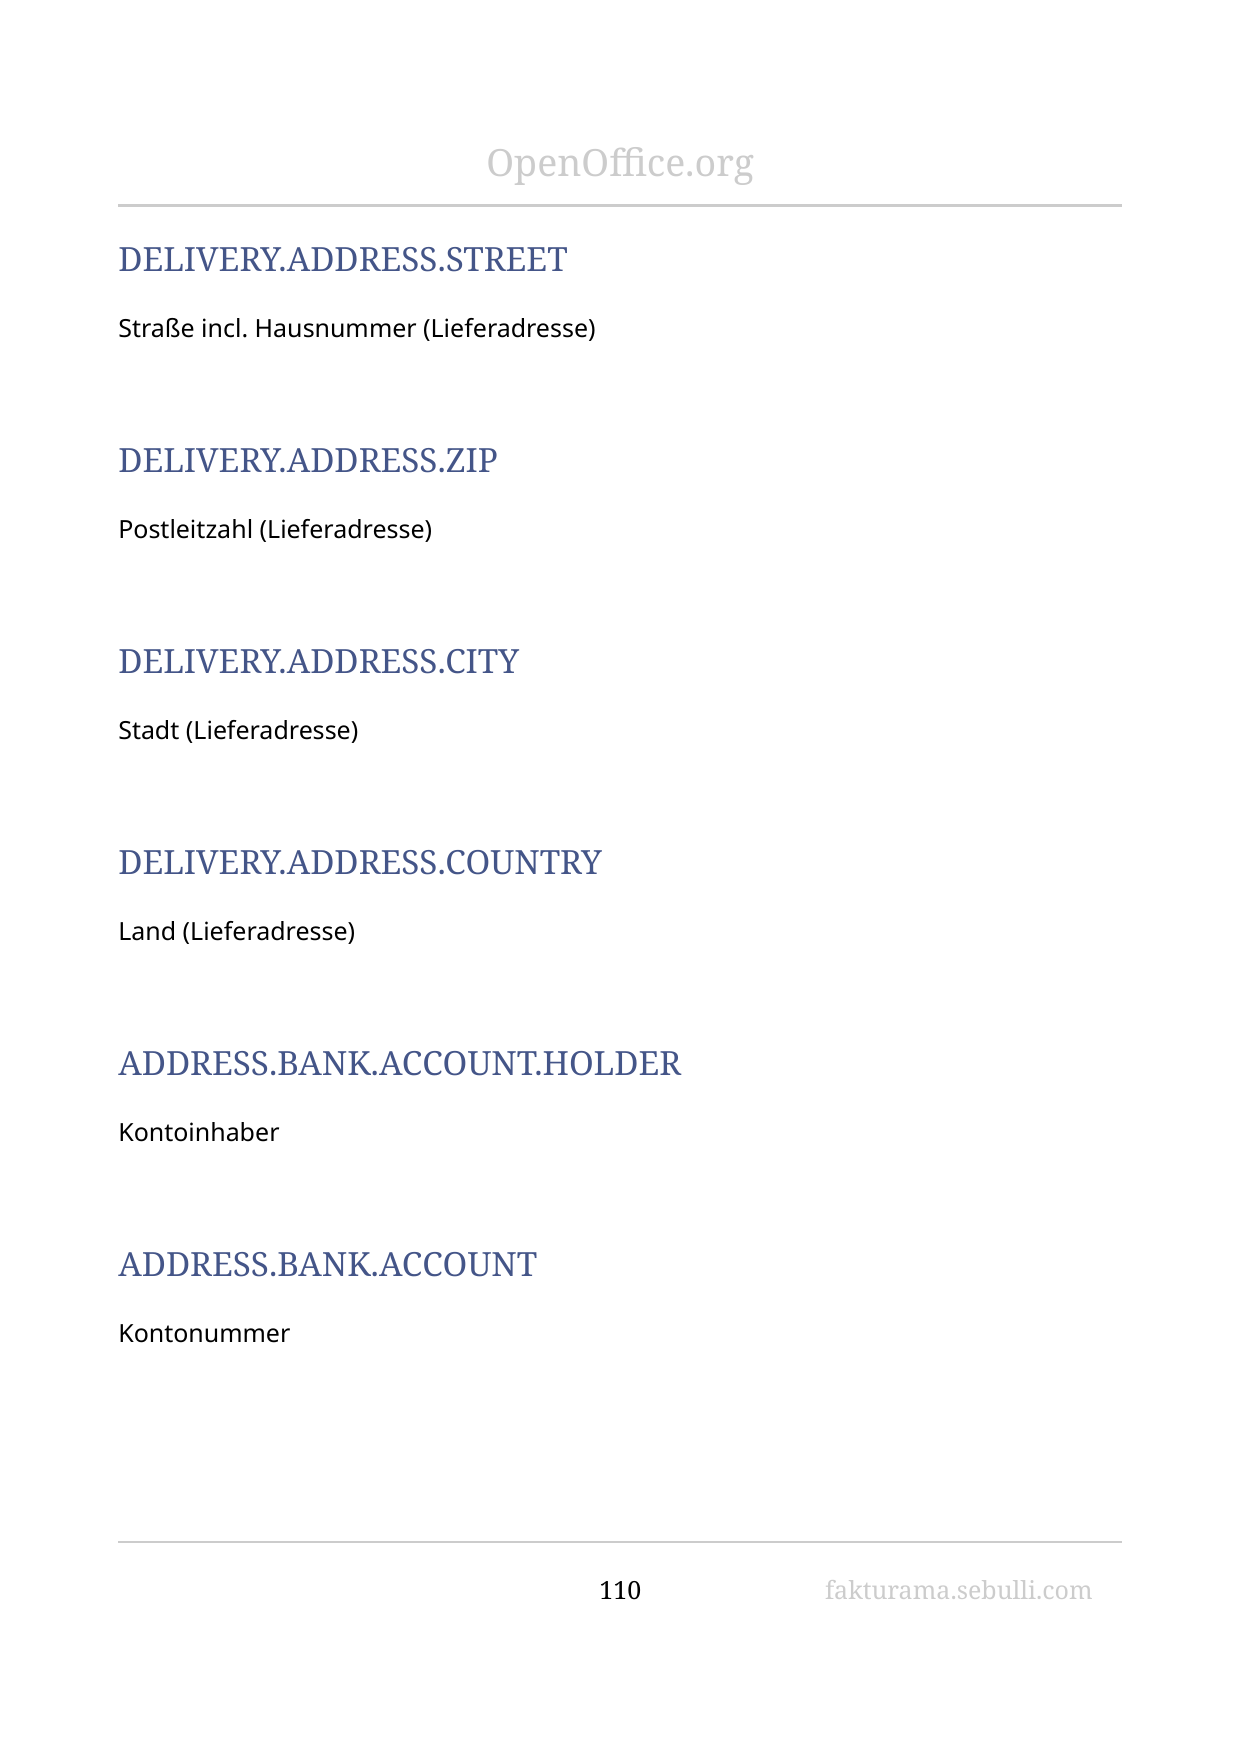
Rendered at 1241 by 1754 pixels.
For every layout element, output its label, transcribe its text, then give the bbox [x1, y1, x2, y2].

subtitle DELIVERY.ADDRESS.COUNTRY [118, 839, 1122, 884]
text Straße incl. Hausnummer (Lieferadresse) [118, 311, 1122, 345]
text Stadt (Lieferadresse) [118, 713, 1122, 747]
text Postleitzahl (Lieferadresse) [118, 512, 1122, 546]
subtitle DELIVERY.ADDRESS.CITY [118, 638, 1122, 683]
text Kontonummer [118, 1316, 1122, 1350]
subtitle ADDRESS.BANK.ACCOUNT [118, 1241, 1122, 1286]
subtitle ADDRESS.BANK.ACCOUNT.HOLDER [118, 1040, 1122, 1085]
text Land (Lieferadresse) [118, 914, 1122, 948]
subtitle DELIVERY.ADDRESS.STREET [118, 236, 1122, 282]
text Kontoinhaber [118, 1115, 1122, 1149]
subtitle DELIVERY.ADDRESS.ZIP [118, 437, 1122, 482]
